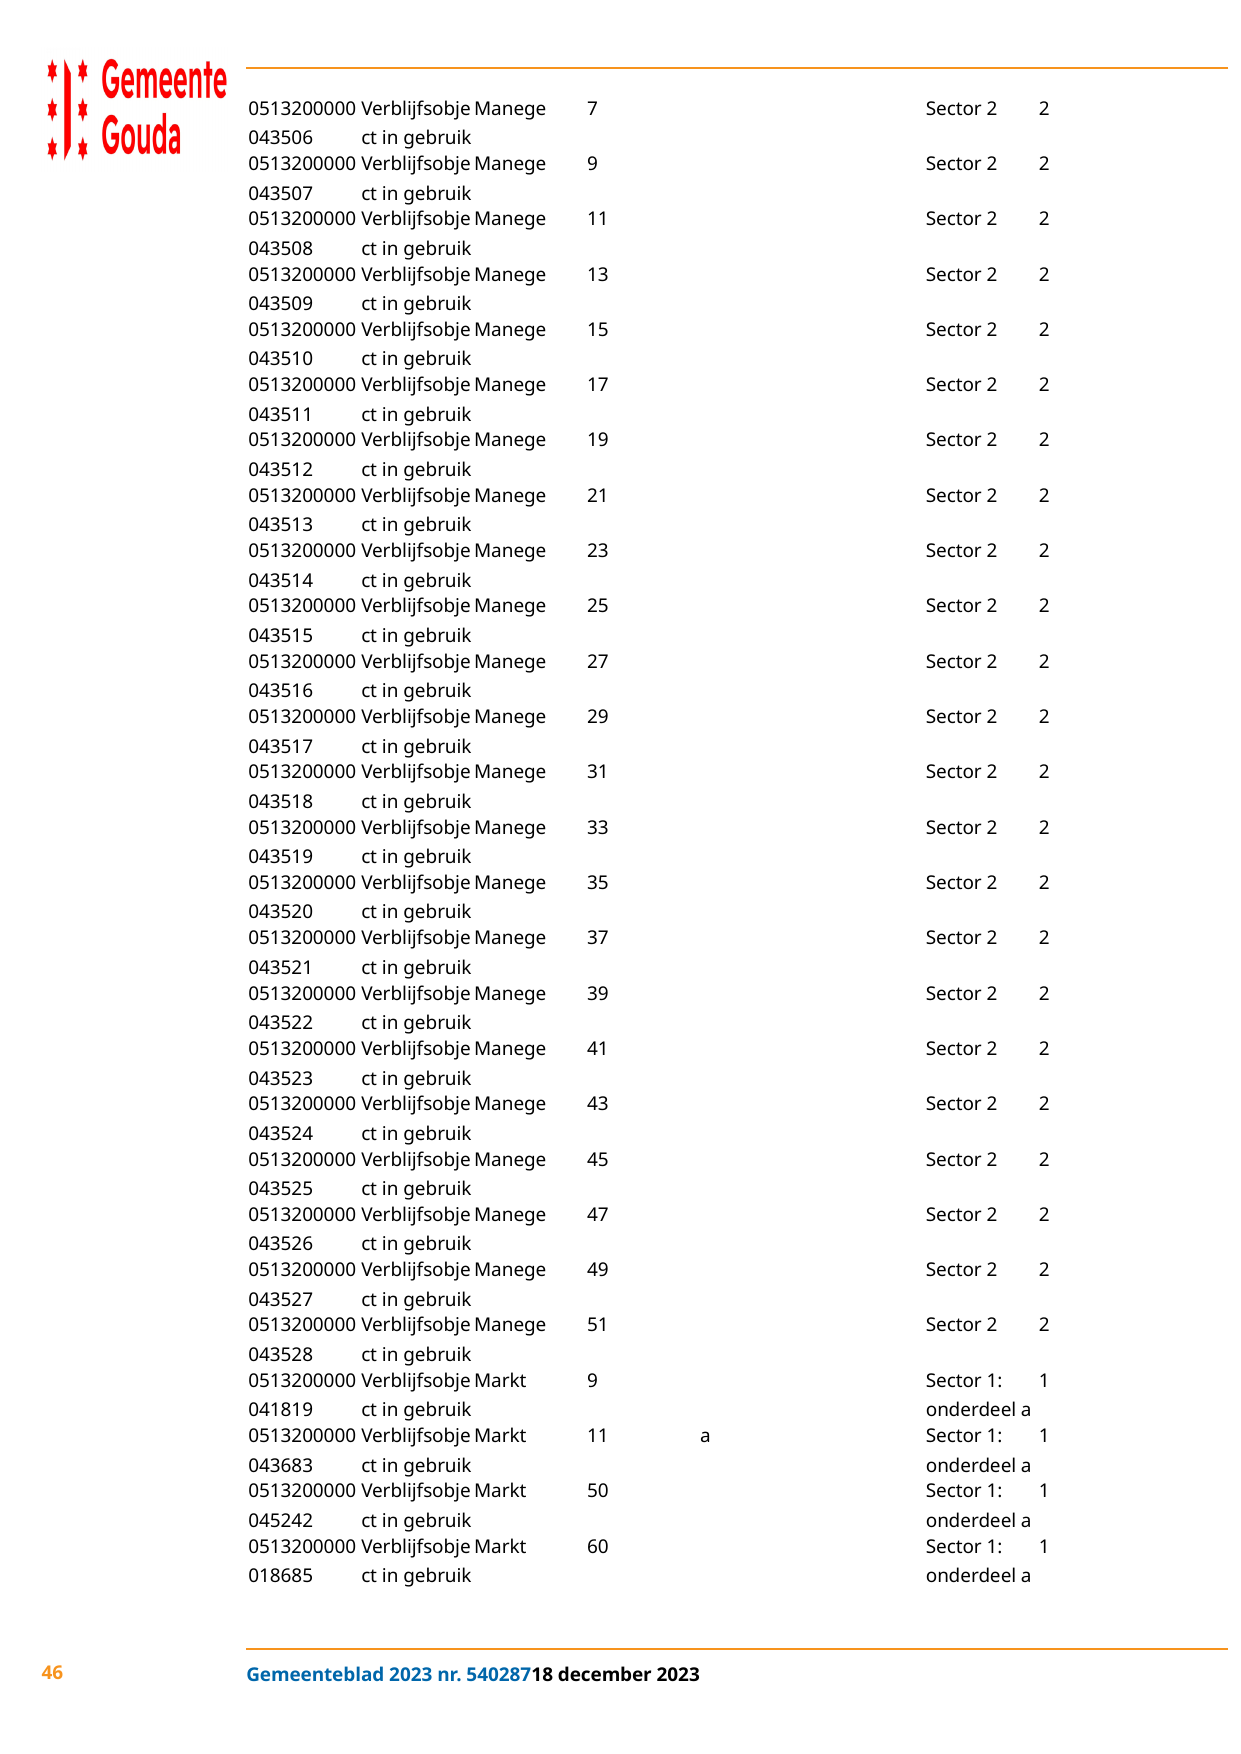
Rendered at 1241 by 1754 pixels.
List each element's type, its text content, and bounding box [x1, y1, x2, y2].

table_cell [700, 1146, 813, 1201]
table_cell [813, 1312, 926, 1367]
table_cell Sector 2 [926, 593, 1038, 648]
table_cell Verblijfsobject in gebruik [361, 1367, 474, 1422]
table_cell Markt [474, 1478, 587, 1533]
table_cell [700, 205, 813, 261]
table_cell 27 [587, 648, 700, 703]
table_cell 7 [587, 95, 700, 150]
table_cell [700, 648, 813, 703]
table_cell 41 [587, 1035, 700, 1090]
table_cell Manege [474, 980, 587, 1035]
table_cell 0513200000018685 [248, 1533, 361, 1588]
table_cell 0513200000043527 [248, 1256, 361, 1312]
table_cell 21 [587, 482, 700, 537]
table_cell 49 [587, 1256, 700, 1312]
table_cell Verblijfsobject in gebruik [361, 1090, 474, 1146]
table_cell 25 [587, 593, 700, 648]
table_cell [700, 593, 813, 648]
table_cell 2 [1039, 482, 1152, 537]
table_cell 17 [587, 371, 700, 427]
table_cell Manege [474, 427, 587, 482]
table_cell 2 [1039, 205, 1152, 261]
table_cell [813, 1146, 926, 1201]
table_cell 0513200000043526 [248, 1201, 361, 1256]
table_cell 29 [587, 703, 700, 758]
table_cell Sector 2 [926, 759, 1038, 814]
table_cell Verblijfsobject in gebruik [361, 814, 474, 869]
table_cell Verblijfsobject in gebruik [361, 703, 474, 758]
table_cell Sector 2 [926, 1256, 1038, 1312]
table_cell [813, 1478, 926, 1533]
table_cell [700, 371, 813, 427]
table_cell [813, 980, 926, 1035]
table_cell [700, 1256, 813, 1312]
table_cell [813, 95, 926, 150]
table_cell Manege [474, 1146, 587, 1201]
table_cell Sector 2 [926, 1035, 1038, 1090]
table_cell 0513200000043506 [248, 95, 361, 150]
table_cell Manege [474, 316, 587, 371]
table_cell Manege [474, 814, 587, 869]
table_cell [813, 1367, 926, 1422]
table_cell [813, 316, 926, 371]
table_cell 11 [587, 205, 700, 261]
table_cell Sector 2 [926, 316, 1038, 371]
table_cell [700, 95, 813, 150]
table_cell Manege [474, 703, 587, 758]
table_cell 2 [1039, 316, 1152, 371]
table_cell 37 [587, 925, 700, 980]
table_cell Verblijfsobject in gebruik [361, 759, 474, 814]
table_cell [813, 427, 926, 482]
table_cell 2 [1039, 980, 1152, 1035]
table_cell Sector 2 [926, 648, 1038, 703]
table_cell Sector 2 [926, 95, 1038, 150]
table_cell 2 [1039, 869, 1152, 924]
table_cell Sector 2 [926, 1312, 1038, 1367]
table_cell [813, 925, 926, 980]
table_cell Verblijfsobject in gebruik [361, 1201, 474, 1256]
table_cell Manege [474, 371, 587, 427]
table_cell 2 [1039, 593, 1152, 648]
picture [41, 47, 231, 172]
table_cell 0513200000043522 [248, 980, 361, 1035]
table_cell Manege [474, 1090, 587, 1146]
table_cell 60 [587, 1533, 700, 1588]
table_cell Sector 2 [926, 537, 1038, 593]
table_cell 2 [1039, 814, 1152, 869]
table_cell Manege [474, 648, 587, 703]
table_cell Sector 2 [926, 869, 1038, 924]
table_cell [813, 482, 926, 537]
table_cell Sector 2 [926, 1146, 1038, 1201]
table_cell 15 [587, 316, 700, 371]
table_cell Sector 2 [926, 1090, 1038, 1146]
table_cell Verblijfsobject in gebruik [361, 1035, 474, 1090]
table_cell 0513200000043514 [248, 537, 361, 593]
table_cell [700, 316, 813, 371]
table_cell Verblijfsobject in gebruik [361, 925, 474, 980]
table_cell Sector 2 [926, 482, 1038, 537]
table_cell 2 [1039, 1312, 1152, 1367]
table_cell 23 [587, 537, 700, 593]
table_cell Verblijfsobject in gebruik [361, 1146, 474, 1201]
table_cell 2 [1039, 648, 1152, 703]
table_cell [813, 759, 926, 814]
table_cell 47 [587, 1201, 700, 1256]
table_cell 13 [587, 261, 700, 316]
table_cell [813, 1035, 926, 1090]
table_cell Sector 2 [926, 1201, 1038, 1256]
table_cell [813, 1422, 926, 1478]
table_cell 43 [587, 1090, 700, 1146]
table_cell [700, 1367, 813, 1422]
table_cell Verblijfsobject in gebruik [361, 261, 474, 316]
table_cell Verblijfsobject in gebruik [361, 537, 474, 593]
table_cell 2 [1039, 95, 1152, 150]
table_cell 0513200000043520 [248, 869, 361, 924]
table_cell Sector 2 [926, 371, 1038, 427]
table_cell [700, 980, 813, 1035]
table_cell Manege [474, 593, 587, 648]
table_cell Manege [474, 869, 587, 924]
table_cell Verblijfsobject in gebruik [361, 1478, 474, 1533]
table_cell Manege [474, 482, 587, 537]
table_cell 0513200000043525 [248, 1146, 361, 1201]
table_cell Sector 2 [926, 261, 1038, 316]
table_cell [700, 1533, 813, 1588]
table_cell 9 [587, 1367, 700, 1422]
table_cell Sector 2 [926, 427, 1038, 482]
table_cell [700, 925, 813, 980]
table_cell Verblijfsobject in gebruik [361, 1422, 474, 1478]
table_cell Manege [474, 1035, 587, 1090]
table_cell 0513200000045242 [248, 1478, 361, 1533]
table_cell [700, 261, 813, 316]
table_cell 1 [1039, 1367, 1152, 1422]
table_cell 2 [1039, 1035, 1152, 1090]
table_cell Manege [474, 759, 587, 814]
table_cell Verblijfsobject in gebruik [361, 1256, 474, 1312]
table_cell 2 [1039, 1090, 1152, 1146]
table_cell 0513200000043518 [248, 759, 361, 814]
table_cell [813, 1256, 926, 1312]
table_cell 0513200000043515 [248, 593, 361, 648]
table_cell 0513200000043510 [248, 316, 361, 371]
table_cell [813, 150, 926, 205]
table_cell [813, 371, 926, 427]
table_cell Verblijfsobject in gebruik [361, 1312, 474, 1367]
table_cell Manege [474, 925, 587, 980]
table_cell Sector 1: onderdeel a [926, 1367, 1038, 1422]
table_cell Manege [474, 95, 587, 150]
table_cell [700, 703, 813, 758]
table_cell 0513200000041819 [248, 1367, 361, 1422]
table_cell [700, 869, 813, 924]
table_cell Verblijfsobject in gebruik [361, 316, 474, 371]
table_cell [700, 427, 813, 482]
table_cell 0513200000043509 [248, 261, 361, 316]
table_cell Manege [474, 205, 587, 261]
table_cell 2 [1039, 759, 1152, 814]
table_cell [813, 537, 926, 593]
table_cell Verblijfsobject in gebruik [361, 150, 474, 205]
table_cell 2 [1039, 371, 1152, 427]
table_cell [813, 593, 926, 648]
table_cell Markt [474, 1533, 587, 1588]
table_cell 0513200000043517 [248, 703, 361, 758]
table_cell 2 [1039, 703, 1152, 758]
table_cell Sector 1: onderdeel a [926, 1533, 1038, 1588]
table_cell 0513200000043524 [248, 1090, 361, 1146]
table_cell [700, 1035, 813, 1090]
table_cell Sector 2 [926, 980, 1038, 1035]
table_cell 2 [1039, 1146, 1152, 1201]
table_cell 0513200000043508 [248, 205, 361, 261]
table_cell Manege [474, 1312, 587, 1367]
table_cell [700, 1201, 813, 1256]
table_cell Verblijfsobject in gebruik [361, 482, 474, 537]
table_cell Manege [474, 1201, 587, 1256]
table_cell 1 [1039, 1478, 1152, 1533]
table_cell 2 [1039, 261, 1152, 316]
table_cell 35 [587, 869, 700, 924]
table_cell Verblijfsobject in gebruik [361, 95, 474, 150]
table_cell 11 [587, 1422, 700, 1478]
table_cell Sector 1: onderdeel a [926, 1478, 1038, 1533]
table_cell 2 [1039, 1256, 1152, 1312]
table_cell Manege [474, 150, 587, 205]
table_cell Verblijfsobject in gebruik [361, 371, 474, 427]
table_cell Verblijfsobject in gebruik [361, 869, 474, 924]
table_cell [813, 648, 926, 703]
table_cell Markt [474, 1422, 587, 1478]
table_cell 2 [1039, 537, 1152, 593]
table_cell [700, 150, 813, 205]
table_cell 0513200000043507 [248, 150, 361, 205]
table_cell 2 [1039, 925, 1152, 980]
table_cell Verblijfsobject in gebruik [361, 427, 474, 482]
table_cell [813, 205, 926, 261]
table_cell 33 [587, 814, 700, 869]
table_cell Manege [474, 1256, 587, 1312]
table_cell 1 [1039, 1533, 1152, 1588]
table_cell 2 [1039, 150, 1152, 205]
table_cell 0513200000043512 [248, 427, 361, 482]
table_cell [700, 759, 813, 814]
table_cell Manege [474, 261, 587, 316]
table_cell [813, 1533, 926, 1588]
table_cell [813, 703, 926, 758]
table_cell [700, 1478, 813, 1533]
table_cell Verblijfsobject in gebruik [361, 648, 474, 703]
table_cell 9 [587, 150, 700, 205]
table_cell 0513200000043511 [248, 371, 361, 427]
table_cell [700, 1312, 813, 1367]
table_cell [700, 482, 813, 537]
table_cell 0513200000043523 [248, 1035, 361, 1090]
table_cell 2 [1039, 427, 1152, 482]
table_cell Sector 2 [926, 814, 1038, 869]
table_cell 45 [587, 1146, 700, 1201]
table_cell [813, 1090, 926, 1146]
table_cell 0513200000043519 [248, 814, 361, 869]
table_cell a [700, 1422, 813, 1478]
table_cell Verblijfsobject in gebruik [361, 593, 474, 648]
table_cell [700, 1090, 813, 1146]
table_cell Sector 2 [926, 703, 1038, 758]
table_cell 1 [1039, 1422, 1152, 1478]
table_cell 50 [587, 1478, 700, 1533]
table_cell 0513200000043683 [248, 1422, 361, 1478]
table_cell 0513200000043513 [248, 482, 361, 537]
table_cell 39 [587, 980, 700, 1035]
table_cell 0513200000043521 [248, 925, 361, 980]
table_cell 2 [1039, 1201, 1152, 1256]
table_cell [700, 537, 813, 593]
table_cell Verblijfsobject in gebruik [361, 980, 474, 1035]
table_cell Manege [474, 537, 587, 593]
table_cell Sector 2 [926, 925, 1038, 980]
table_cell Markt [474, 1367, 587, 1422]
table_cell 19 [587, 427, 700, 482]
table_cell Sector 1: onderdeel a [926, 1422, 1038, 1478]
table_cell Verblijfsobject in gebruik [361, 205, 474, 261]
table_cell Sector 2 [926, 205, 1038, 261]
table_cell 31 [587, 759, 700, 814]
table_cell [700, 814, 813, 869]
table_cell 51 [587, 1312, 700, 1367]
table_cell [813, 1201, 926, 1256]
table_cell [813, 814, 926, 869]
table_cell Verblijfsobject in gebruik [361, 1533, 474, 1588]
table_cell [813, 261, 926, 316]
table_cell 0513200000043516 [248, 648, 361, 703]
table_cell 0513200000043528 [248, 1312, 361, 1367]
table_cell Sector 2 [926, 150, 1038, 205]
table_cell [813, 869, 926, 924]
